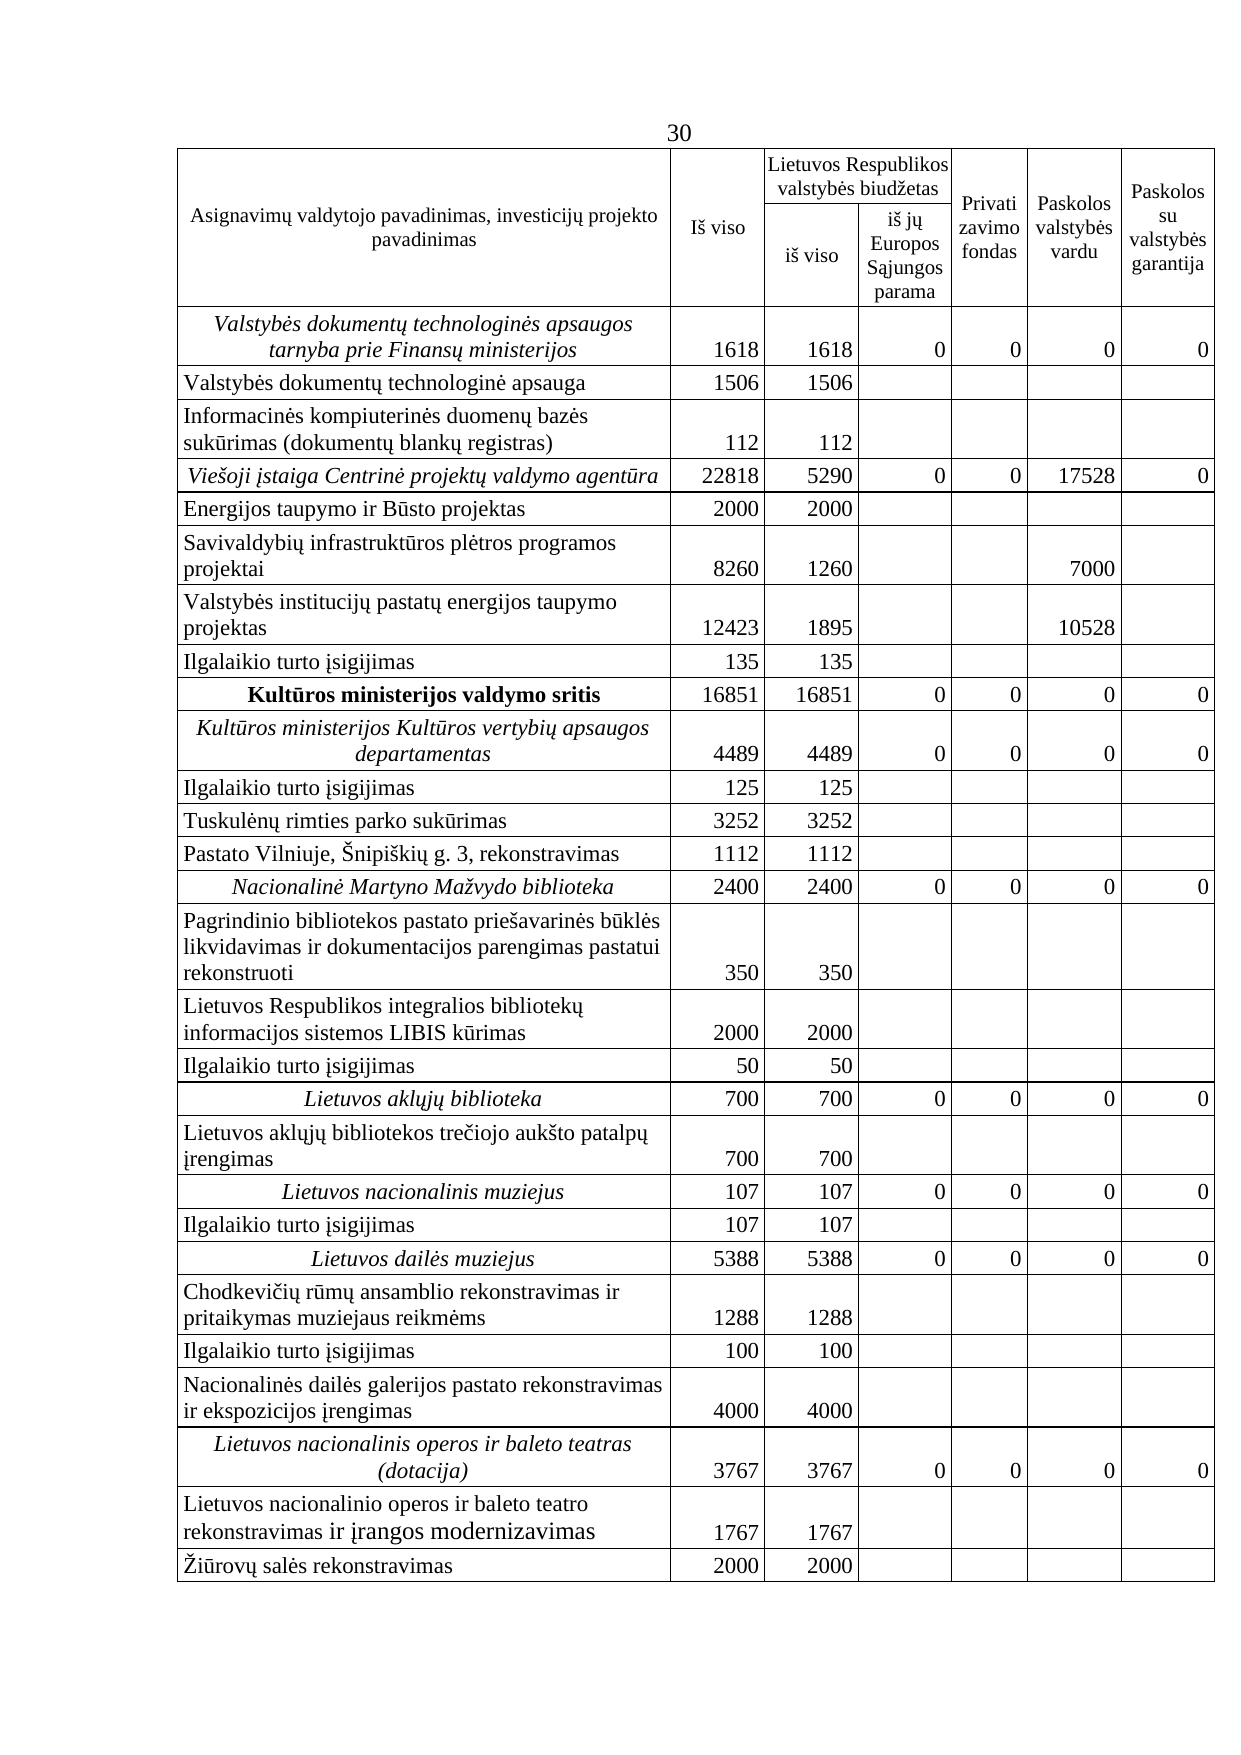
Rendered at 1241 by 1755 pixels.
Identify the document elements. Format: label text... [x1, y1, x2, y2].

table_cell 0 [952, 307, 1027, 365]
table_cell [859, 1335, 951, 1367]
table_cell 112 [765, 400, 858, 458]
table_header Privatizavimo fondas [952, 149, 1027, 306]
table_cell 0 [1122, 871, 1214, 903]
table_cell [859, 1049, 951, 1081]
table_cell [1028, 1209, 1121, 1241]
table_cell 3252 [671, 804, 764, 836]
table_cell 700 [765, 1116, 858, 1174]
table_cell 0 [1028, 678, 1121, 710]
table_cell [952, 1049, 1027, 1081]
table_cell 107 [671, 1175, 764, 1207]
table_cell 1260 [765, 526, 858, 584]
table_cell 2000 [765, 1549, 858, 1581]
table_cell 22818 [671, 459, 764, 491]
table_cell 0 [1028, 1428, 1121, 1486]
table_cell [859, 526, 951, 584]
table_cell [859, 1549, 951, 1581]
table_header Paskolos valstybės vardu [1028, 149, 1121, 306]
table_cell [1122, 837, 1214, 869]
table_cell 3767 [671, 1428, 764, 1486]
table_cell 3252 [765, 804, 858, 836]
table_cell [952, 804, 1027, 836]
table_cell 112 [671, 400, 764, 458]
table_cell 1618 [765, 307, 858, 365]
table_cell 0 [859, 1428, 951, 1486]
table_cell [952, 493, 1027, 524]
table_cell 3767 [765, 1428, 858, 1486]
table_cell Ilgalaikio turto įsigijimas [178, 771, 670, 803]
table_cell 0 [1122, 678, 1214, 710]
table_cell [859, 1209, 951, 1241]
table_cell 50 [765, 1049, 858, 1081]
table_cell [1028, 1335, 1121, 1367]
table_cell [1122, 1335, 1214, 1367]
table_cell 350 [671, 904, 764, 989]
table_cell 107 [671, 1209, 764, 1241]
table_cell Nacionalinės dailės galerijos pastato rekonstravimas ir ekspozicijos įrengimas [178, 1368, 670, 1426]
table_cell 0 [1028, 1175, 1121, 1207]
table_cell [952, 1487, 1027, 1548]
table_cell 0 [1122, 1428, 1214, 1486]
table_cell Lietuvos dailės muziejus [178, 1242, 670, 1274]
table_cell 100 [671, 1335, 764, 1367]
table_header Asignavimų valdytojo pavadinimas, investicijų projekto pavadinimas [178, 149, 670, 306]
table_cell [952, 1368, 1027, 1426]
table_cell Lietuvos nacionalinis muziejus [178, 1175, 670, 1207]
table_cell 5290 [765, 459, 858, 491]
table_cell [859, 400, 951, 458]
table_cell 0 [859, 1242, 951, 1274]
table_header Paskolos su valstybės garantija [1122, 149, 1214, 306]
table_cell [952, 904, 1027, 989]
table_cell iš jų Europos Sąjungos parama [859, 204, 951, 306]
table_cell 350 [765, 904, 858, 989]
table_cell [1122, 1487, 1214, 1548]
table_cell [1028, 990, 1121, 1048]
table_cell 0 [1028, 1083, 1121, 1115]
table_cell 2400 [765, 871, 858, 903]
table_cell Savivaldybių infrastruktūros plėtros programos projektai [178, 526, 670, 584]
table_cell 0 [859, 711, 951, 770]
table_cell 0 [952, 1428, 1027, 1486]
table_cell [859, 1275, 951, 1333]
table_cell 16851 [765, 678, 858, 710]
table_cell Nacionalinė Martyno Mažvydo biblioteka [178, 871, 670, 903]
table_cell 1618 [671, 307, 764, 365]
table_cell [1122, 1275, 1214, 1333]
table_cell [1028, 1049, 1121, 1081]
table_cell [1122, 400, 1214, 458]
table_cell Valstybės dokumentų technologinės apsaugos tarnyba prie Finansų ministerijos [178, 307, 670, 365]
table_cell Energijos taupymo ir Būsto projektas [178, 493, 670, 524]
table_cell Ilgalaikio turto įsigijimas [178, 1049, 670, 1081]
table_cell [952, 1116, 1027, 1174]
table_cell 10528 [1028, 585, 1121, 644]
table_cell Žiūrovų salės rekonstravimas [178, 1549, 670, 1581]
table_cell 0 [1028, 711, 1121, 770]
table_cell 1506 [765, 366, 858, 398]
table_cell [1028, 1487, 1121, 1548]
table_cell 1288 [765, 1275, 858, 1333]
table_cell 4489 [765, 711, 858, 770]
table_cell 0 [1028, 307, 1121, 365]
table_cell [952, 645, 1027, 677]
table_cell [952, 1549, 1027, 1581]
table_cell 0 [952, 1242, 1027, 1274]
table_cell [1122, 804, 1214, 836]
table_cell Valstybės dokumentų technologinė apsauga [178, 366, 670, 398]
table_cell 0 [1028, 1242, 1121, 1274]
table_cell 0 [1122, 1242, 1214, 1274]
table_cell [952, 1335, 1027, 1367]
table_cell 107 [765, 1175, 858, 1207]
table_cell [1122, 526, 1214, 584]
table_cell 0 [859, 459, 951, 491]
table_cell 5388 [671, 1242, 764, 1274]
table_cell [952, 585, 1027, 644]
table_cell [859, 990, 951, 1048]
table_cell 8260 [671, 526, 764, 584]
table_cell 0 [859, 307, 951, 365]
table_cell 0 [1028, 871, 1121, 903]
table_cell 4489 [671, 711, 764, 770]
table_cell [1028, 1116, 1121, 1174]
table_cell 0 [859, 1083, 951, 1115]
table_cell 2000 [671, 990, 764, 1048]
table_cell 700 [671, 1116, 764, 1174]
table_cell Ilgalaikio turto įsigijimas [178, 645, 670, 677]
table_cell [1122, 1209, 1214, 1241]
table_cell [1028, 904, 1121, 989]
table_cell iš viso [765, 204, 858, 306]
table_cell Viešoji įstaiga Centrinė projektų valdymo agentūra [178, 459, 670, 491]
table_cell 4000 [765, 1368, 858, 1426]
table_cell 12423 [671, 585, 764, 644]
table_header Lietuvos Respublikos valstybės biudžetas [765, 149, 951, 203]
table_cell [1028, 366, 1121, 398]
table_cell 2400 [671, 871, 764, 903]
table_cell [1122, 1368, 1214, 1426]
table_cell Lietuvos nacionalinio operos ir baleto teatro rekonstravimas ir įrangos modernizavimas [178, 1487, 670, 1548]
table_cell [1122, 904, 1214, 989]
table_cell Lietuvos aklųjų biblioteka [178, 1083, 670, 1115]
table_cell 0 [1122, 1175, 1214, 1207]
table_cell [1122, 366, 1214, 398]
table_cell [952, 400, 1027, 458]
table_cell [1028, 493, 1121, 524]
table_cell [1122, 585, 1214, 644]
table_cell 0 [859, 871, 951, 903]
table_cell [859, 904, 951, 989]
table_cell Pastato Vilniuje, Šnipiškių g. 3, rekonstravimas [178, 837, 670, 869]
table_cell [952, 837, 1027, 869]
table_cell [859, 366, 951, 398]
table_cell Kultūros ministerijos Kultūros vertybių apsaugos departamentas [178, 711, 670, 770]
table_cell [952, 771, 1027, 803]
table_cell 0 [1122, 459, 1214, 491]
table_cell Kultūros ministerijos valdymo sritis [178, 678, 670, 710]
table_cell 0 [952, 1175, 1027, 1207]
table_cell 135 [671, 645, 764, 677]
table_cell Tuskulėnų rimties parko sukūrimas [178, 804, 670, 836]
table_cell [952, 366, 1027, 398]
table_cell 0 [952, 678, 1027, 710]
table_cell 700 [671, 1083, 764, 1115]
table_cell Ilgalaikio turto įsigijimas [178, 1335, 670, 1367]
table_cell [1122, 990, 1214, 1048]
table_cell 100 [765, 1335, 858, 1367]
table_cell 125 [671, 771, 764, 803]
table_cell [859, 804, 951, 836]
table_cell 1895 [765, 585, 858, 644]
table_cell [1028, 1549, 1121, 1581]
table_cell [859, 1368, 951, 1426]
table_cell [859, 771, 951, 803]
table_cell 1288 [671, 1275, 764, 1333]
table_cell 50 [671, 1049, 764, 1081]
table_cell [1122, 645, 1214, 677]
table_cell 5388 [765, 1242, 858, 1274]
table_cell 107 [765, 1209, 858, 1241]
table_cell 2000 [765, 990, 858, 1048]
table_cell 1767 [671, 1487, 764, 1548]
table_cell 2000 [671, 1549, 764, 1581]
table_cell [1122, 771, 1214, 803]
table_cell Pagrindinio bibliotekos pastato priešavarinės būklės likvidavimas ir dokumentacijos parengimas pastatui rekonstruoti [178, 904, 670, 989]
table_cell [1028, 804, 1121, 836]
table_cell 0 [859, 678, 951, 710]
table_cell 2000 [765, 493, 858, 524]
table_cell [1122, 1549, 1214, 1581]
table_cell 135 [765, 645, 858, 677]
table_cell 125 [765, 771, 858, 803]
table_cell Lietuvos aklųjų bibliotekos trečiojo aukšto patalpų įrengimas [178, 1116, 670, 1174]
table_cell Valstybės institucijų pastatų energijos taupymo projektas [178, 585, 670, 644]
table_cell 0 [1122, 307, 1214, 365]
table_cell [952, 1275, 1027, 1333]
table_cell Informacinės kompiuterinės duomenų bazės sukūrimas (dokumentų blankų registras) [178, 400, 670, 458]
table_cell 17528 [1028, 459, 1121, 491]
table_cell 700 [765, 1083, 858, 1115]
table_cell 16851 [671, 678, 764, 710]
table_cell [1122, 493, 1214, 524]
table_cell [952, 1209, 1027, 1241]
table_cell 0 [1122, 711, 1214, 770]
table_cell 0 [952, 711, 1027, 770]
table_cell [1028, 837, 1121, 869]
table_cell 2000 [671, 493, 764, 524]
table_cell 0 [952, 1083, 1027, 1115]
table_cell 0 [1122, 1083, 1214, 1115]
table_cell Lietuvos Respublikos integralios bibliotekų informacijos sistemos LIBIS kūrimas [178, 990, 670, 1048]
table_cell [952, 990, 1027, 1048]
table_cell 0 [952, 459, 1027, 491]
table_cell [859, 493, 951, 524]
table_cell [1122, 1049, 1214, 1081]
table_cell 4000 [671, 1368, 764, 1426]
table_cell [859, 837, 951, 869]
table_cell 1112 [765, 837, 858, 869]
table_cell [859, 1487, 951, 1548]
table_cell Ilgalaikio turto įsigijimas [178, 1209, 670, 1241]
table_cell Lietuvos nacionalinis operos ir baleto teatras (dotacija) [178, 1428, 670, 1486]
table_cell Chodkevičių rūmų ansamblio rekonstravimas ir pritaikymas muziejaus reikmėms [178, 1275, 670, 1333]
table_cell [859, 585, 951, 644]
table_header Iš viso [671, 149, 764, 306]
table_cell 7000 [1028, 526, 1121, 584]
table_cell [859, 1116, 951, 1174]
table_cell 1112 [671, 837, 764, 869]
table_cell [1028, 1368, 1121, 1426]
table_cell [1028, 645, 1121, 677]
table_cell [1028, 1275, 1121, 1333]
table_cell [1028, 400, 1121, 458]
table_cell [1028, 771, 1121, 803]
table_cell 1767 [765, 1487, 858, 1548]
table_cell [1122, 1116, 1214, 1174]
table_cell 0 [952, 871, 1027, 903]
table_cell [952, 526, 1027, 584]
table_cell 1506 [671, 366, 764, 398]
table_cell [859, 645, 951, 677]
table_cell 0 [859, 1175, 951, 1207]
